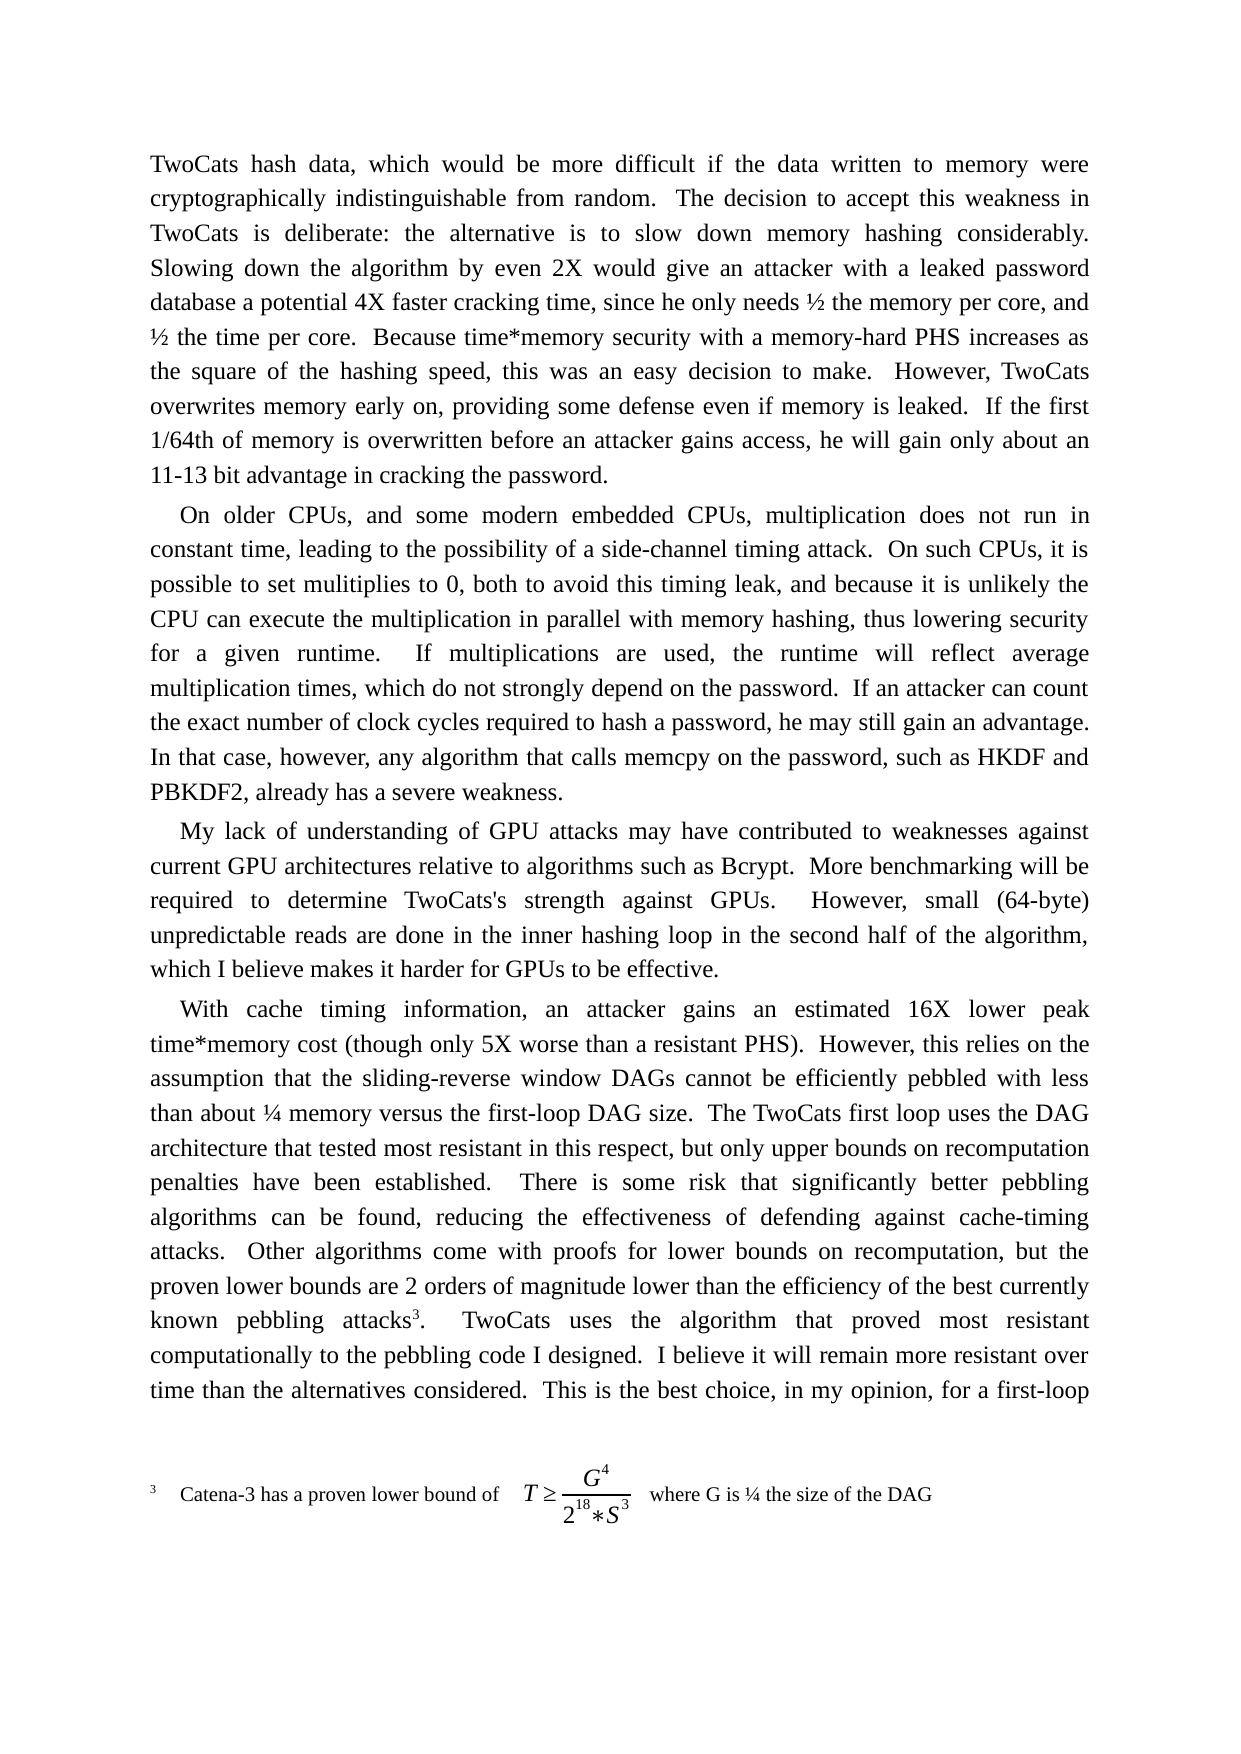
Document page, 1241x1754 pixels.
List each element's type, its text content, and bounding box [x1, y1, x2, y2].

text My lack of understanding of GPU attacks may have contributed to weaknesses against current GPU architectures relative to algorithms such as Bcrypt. More benchmarking will be required to determine TwoCats's strength against GPUs. However, small (64-byte) unpredictable reads are done in the inner hashing loop in the second half of the algorithm, which I believe makes it harder for GPUs to be effective. [150, 817, 1091, 983]
text On older CPUs, and some modern embedded CPUs, multiplication does not run in constant time, leading to the possibility of a side-channel timing attack. On such CPUs, it is possible to set mulitiplies to 0, both to avoid this timing leak, and because it is unlikely the CPU can execute the multiplication in parallel with memory hashing, thus lowering security for a given runtime. If multiplications are used, the runtime will reflect average multiplication times, which do not strongly depend on the password. If an attacker can count the exact number of clock cycles required to hash a password, he may still gain an advantage. In that case, however, any algorithm that calls memcpy on the password, such as HKDF and PBKDF2, already has a severe weakness. [150, 501, 1091, 805]
text With cache timing information, an attacker gains an estimated 16X lower peak time*memory cost (though only 5X worse than a resistant PHS). However, this relies on the assumption that the sliding-reverse window DAGs cannot be efficiently pebbled with less than about ¼ memory versus the first-loop DAG size. The TwoCats first loop uses the DAG architecture that tested most resistant in this respect, but only upper bounds on recomputation penalties have been established. There is some risk that significantly better pebbling algorithms can be found, reducing the effectiveness of defending against cache-timing attacks. Other algorithms come with proofs for lower bounds on recomputation, but the proven lower bounds are 2 orders of magnitude lower than the efficiency of the best currently known pebbling attacks. TwoCats uses the algorithm that proved most resistant computationally to the pebbling code I designed. I believe it will remain more resistant over time than the alternatives considered. This is the best choice, in my opinion, for a first-loop [150, 995, 1091, 1403]
text Catena-3 has a proven lower bound of where G is ¼ the size of the DAG [150, 1461, 1091, 1528]
text TwoCats hash data, which would be more difficult if the data written to memory were cryptographically indistinguishable from random. The decision to accept this weakness in TwoCats is deliberate: the alternative is to slow down memory hashing considerably. Slowing down the algorithm by even 2X would give an attacker with a leaked password database a potential 4X faster cracking time, since he only needs ½ the memory per core, and ½ the time per core. Because time*memory security with a memory-hard PHS increases as the square of the hashing speed, this was an easy decision to make. However, TwoCats overwrites memory early on, providing some defense even if memory is leaked. If the first 1/64th of memory is overwritten before an attacker gains access, he will gain only about an 11-13 bit advantage in cracking the password. [150, 150, 1091, 489]
